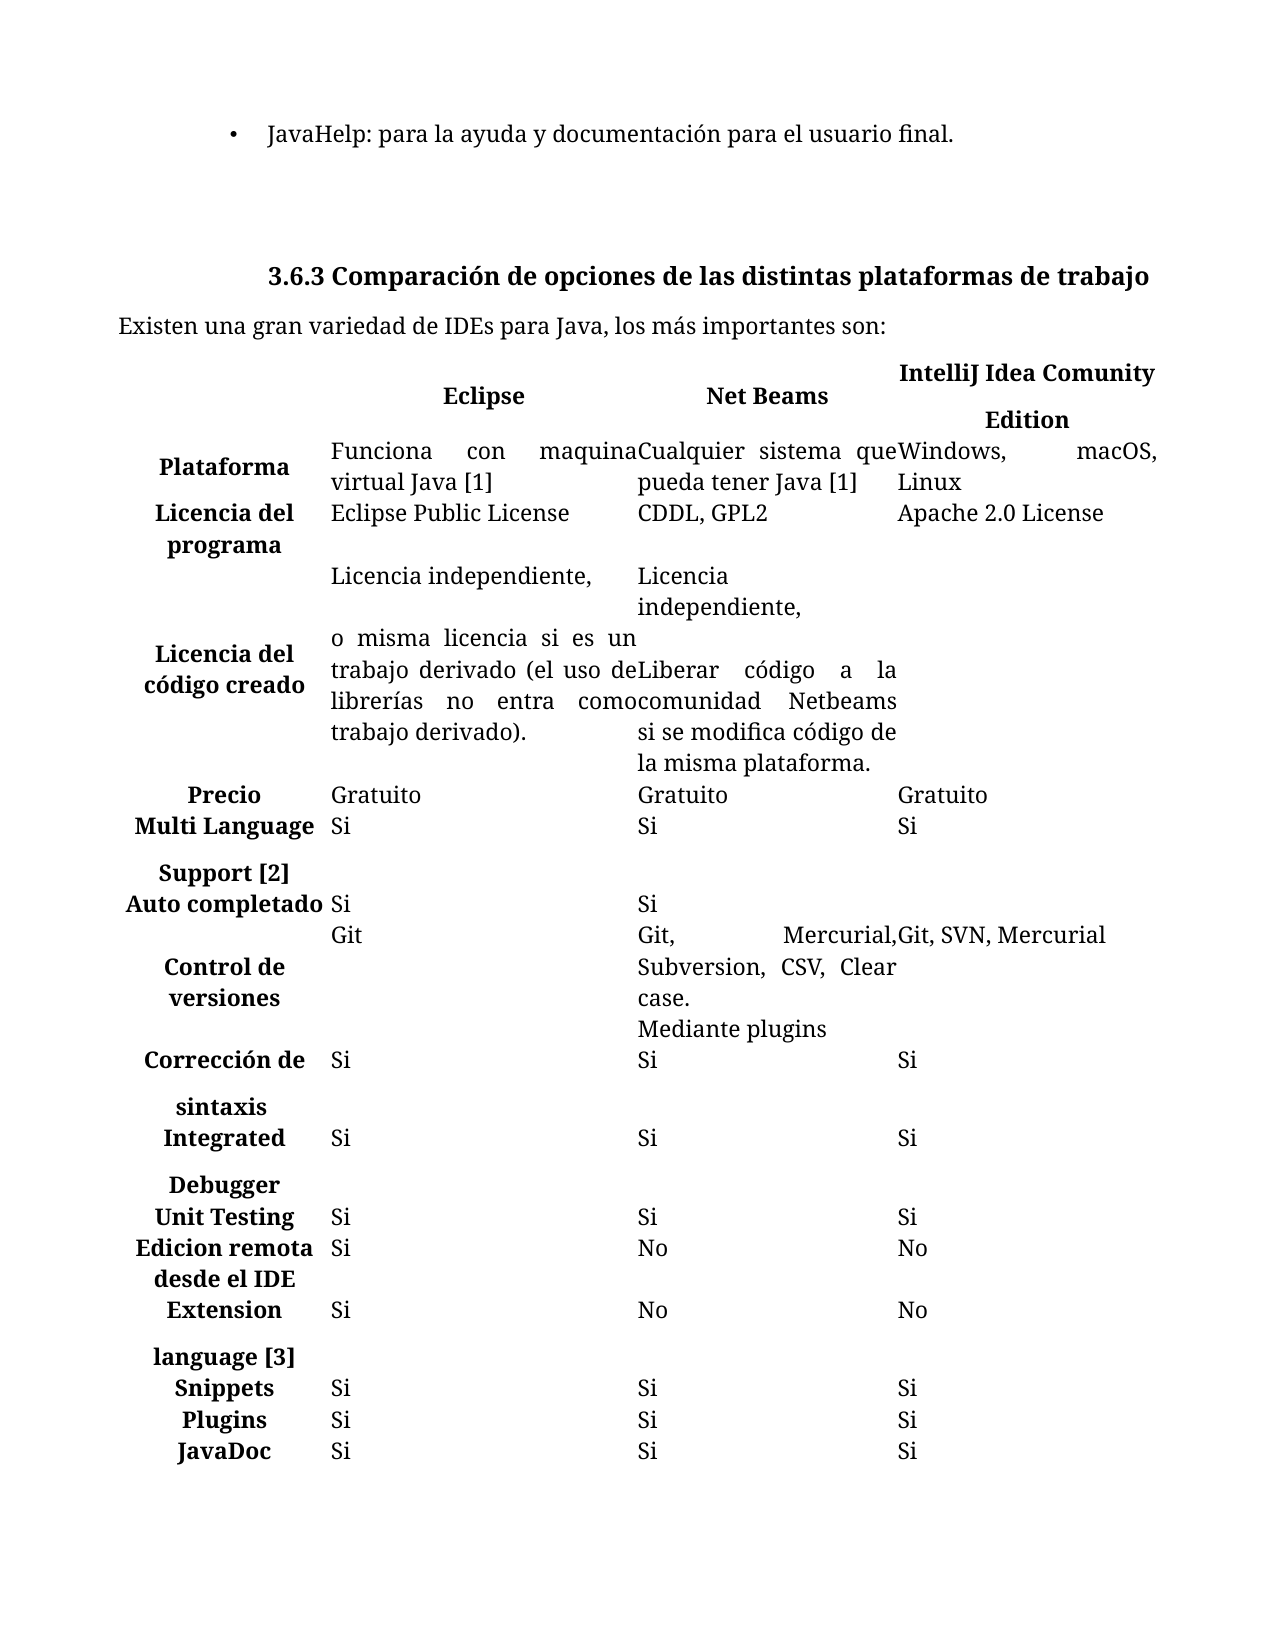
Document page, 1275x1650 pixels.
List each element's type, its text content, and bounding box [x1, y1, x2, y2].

table_header [118, 357, 331, 435]
table_cell Edicion remota desde el IDE [118, 1232, 331, 1294]
table_cell Si [331, 1435, 637, 1466]
table_cell Corrección de sintaxis [118, 1044, 331, 1122]
table_cell Si [638, 1404, 897, 1435]
table_cell Si [638, 1372, 897, 1403]
table_cell Licencia independiente, Liberar código a la comunidad Netbeams si se modifica código de la misma plataforma. [638, 560, 897, 778]
table_cell Gratuito [897, 779, 1157, 810]
table_cell Si [897, 1044, 1157, 1122]
text Existen una gran variedad de IDEs para Java, los más importantes son: [118, 310, 1157, 341]
table_cell Si [331, 1200, 637, 1232]
table_cell No [897, 1232, 1157, 1294]
table_cell [897, 560, 1157, 778]
table_cell Integrated Debugger [118, 1122, 331, 1200]
table_cell Multi Language Support [2] [118, 810, 331, 888]
text 3.6.3 Comparación de opciones de las distintas plataformas de trabajo [118, 259, 1157, 293]
table_cell Si [897, 1372, 1157, 1403]
table_cell Extension language [3] [118, 1294, 331, 1372]
table_cell Git, SVN, Mercurial [897, 919, 1157, 1044]
table_cell Si [331, 1404, 637, 1435]
table_cell Si [638, 1044, 897, 1122]
table_cell Si [331, 888, 637, 919]
table_cell Si [897, 1435, 1157, 1466]
table_cell Licencia independiente, o misma licencia si es un trabajo derivado (el uso de librerías no entra como trabajo derivado). [331, 560, 637, 778]
list JavaHelp: para la ayuda y documentación para el usuario final. [229, 118, 1157, 149]
table_cell Snippets [118, 1372, 331, 1403]
table_cell Cualquier sistema que pueda tener Java [1] [638, 435, 897, 497]
table_cell Apache 2.0 License [897, 497, 1157, 560]
table_cell Si [638, 1122, 897, 1200]
table_cell No [897, 1294, 1157, 1372]
table_cell Si [331, 810, 637, 888]
table_cell Funciona con maquina virtual Java [1] [331, 435, 637, 497]
table_cell Si [897, 1122, 1157, 1200]
table_cell Gratuito [638, 779, 897, 810]
table_cell Eclipse Public License [331, 497, 637, 560]
table_cell Si [331, 1372, 637, 1403]
table_cell Si [897, 1404, 1157, 1435]
table_cell Si [638, 888, 897, 919]
table_cell Si [331, 1122, 637, 1200]
table_cell CDDL, GPL2 [638, 497, 897, 560]
table_cell Si [331, 1294, 637, 1372]
table_cell Si [331, 1232, 637, 1294]
table_cell Si [331, 1044, 637, 1122]
table_cell Auto completado [118, 888, 331, 919]
table_header Net Beams [638, 357, 897, 435]
table_cell Si [638, 810, 897, 888]
table_cell No [638, 1232, 897, 1294]
table_cell Licencia del código creado [118, 560, 331, 778]
table_cell Control de versiones [118, 919, 331, 1044]
table_cell Windows, macOS, Linux [897, 435, 1157, 497]
table_header Eclipse [331, 357, 637, 435]
table_cell Si [638, 1200, 897, 1232]
table_header IntelliJ Idea Comunity Edition [897, 357, 1157, 435]
table_cell Unit Testing [118, 1200, 331, 1232]
table_cell JavaDoc [118, 1435, 331, 1466]
table_cell Gratuito [331, 779, 637, 810]
table_cell Si [897, 810, 1157, 888]
table_cell Git [331, 919, 637, 1044]
table_cell No [638, 1294, 897, 1372]
table_cell [897, 888, 1157, 919]
table_cell Git, Mercurial, Subversion, CSV, Clear case. Mediante plugins [638, 919, 897, 1044]
table_cell Si [638, 1435, 897, 1466]
table_cell Plugins [118, 1404, 331, 1435]
table_cell Licencia del programa [118, 497, 331, 560]
table_cell Precio [118, 779, 331, 810]
table_cell Plataforma [118, 435, 331, 497]
table_cell Si [897, 1200, 1157, 1232]
